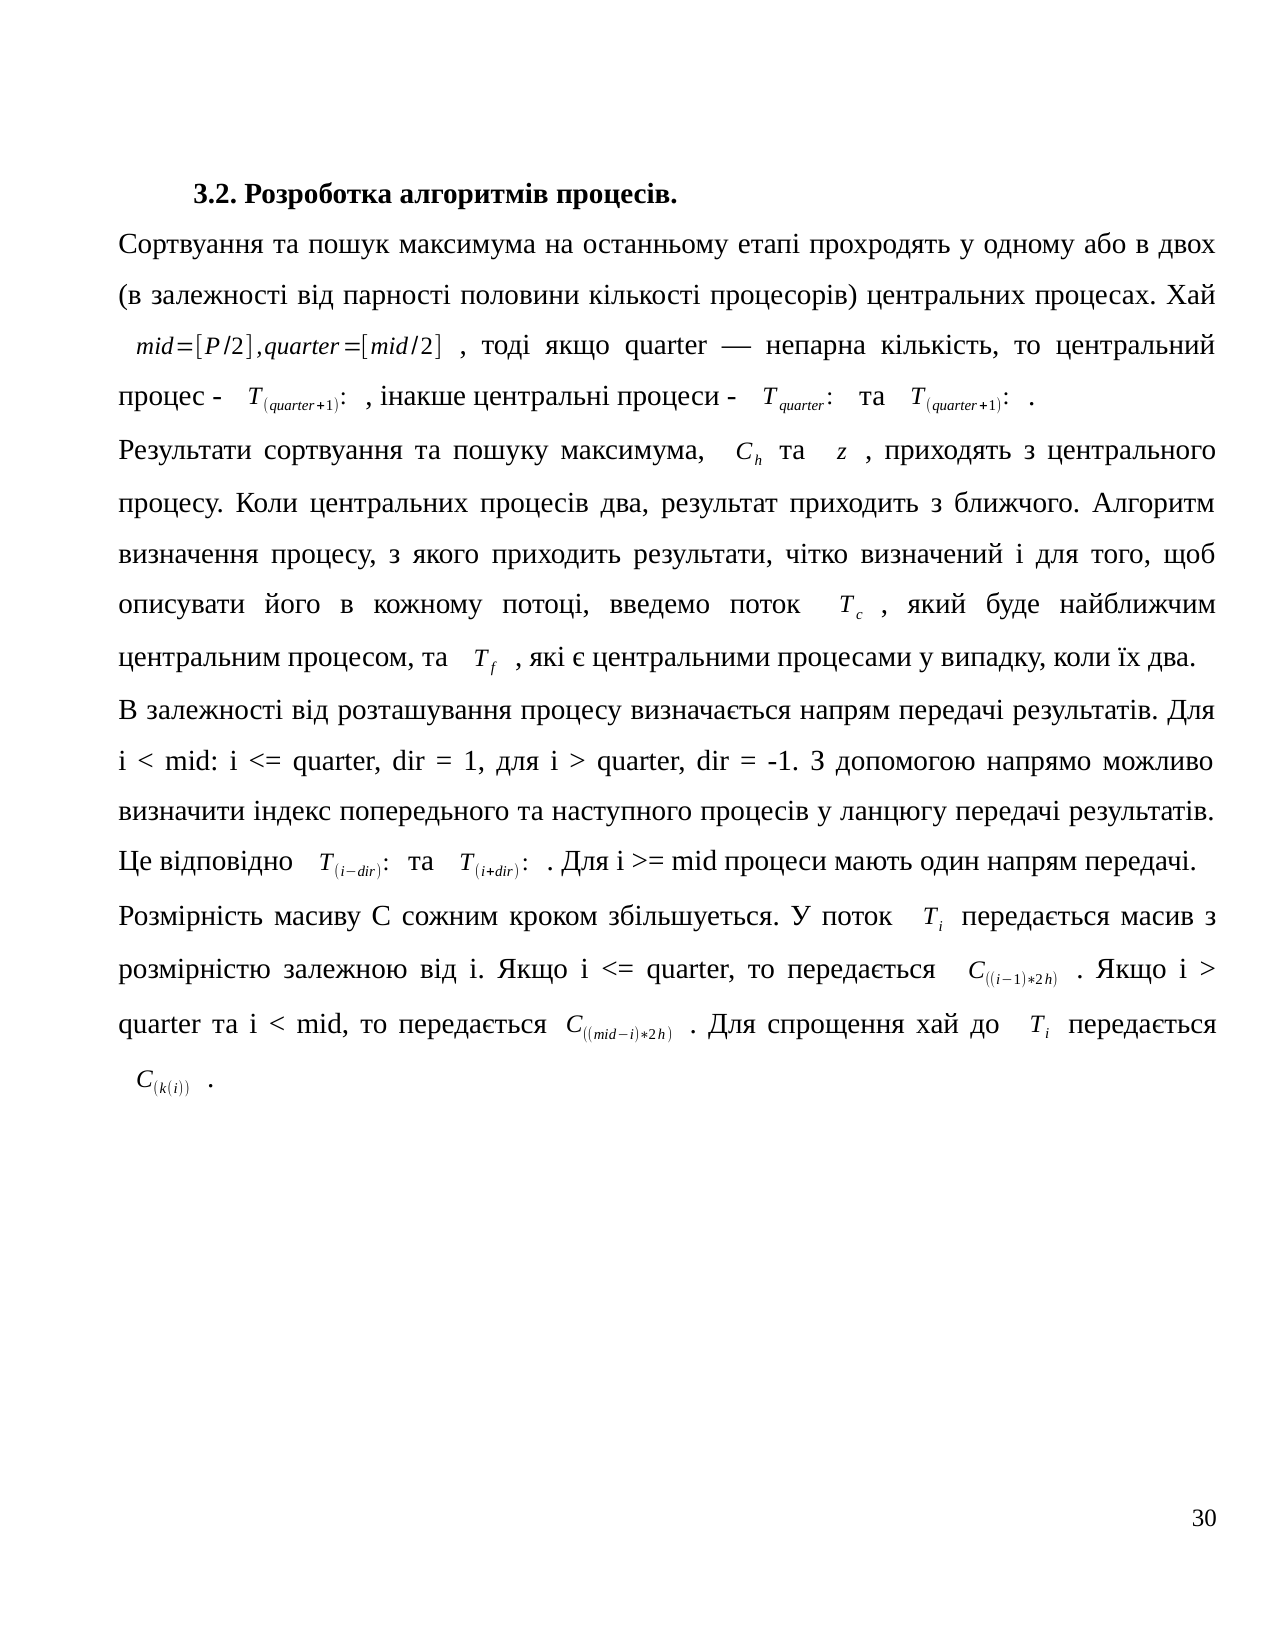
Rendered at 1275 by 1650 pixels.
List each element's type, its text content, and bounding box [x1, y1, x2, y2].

text Сортвуання та пошук максимума на останньому етапі прохродять у одному або в двох (в залежності від парності половини кількості процесорів) центральних процесах. Хай , тоді якщо quarter — непарна кількість, то центральний процес - , інакше центральні процеси - та . [118, 227, 1216, 415]
text Розмірність масиву C сожним кроком збільшуеться. У поток передається масив з розмірністю залежною від i. Якщо i <= quarter, то передається . Якщо i > quarter та i < mid, то передається. Для спрощення хай до передається . [118, 898, 1216, 1098]
text Результати сортвуання та пошуку максимума, та , приходять з центрального процесу. Коли центральних процесів два, результат приходить з ближчого. Алгоритм визначення процесу, з якого приходить результати, чітко визначений і для того, щоб описувати його в кожному потоці, введемо поток , який буде найближчим центральним процесом, та , які є центральними процесами у випадку, коли їх два. [118, 432, 1216, 676]
text 3.2. Розроботка алгоритмів процесів. [118, 176, 1216, 210]
text В залежності від розташування процесу визначається напрям передачі результатів. Для i < mid: i <= quarter, dir = 1, для i > quarter, dir = -1. З допомогою напрямо можливо визначити індекс попередьного та наступного процесів у ланцюгу передачі результатів. Це відповідно та . Для i >= mid процеси мають один напрям передачі. [118, 692, 1216, 881]
